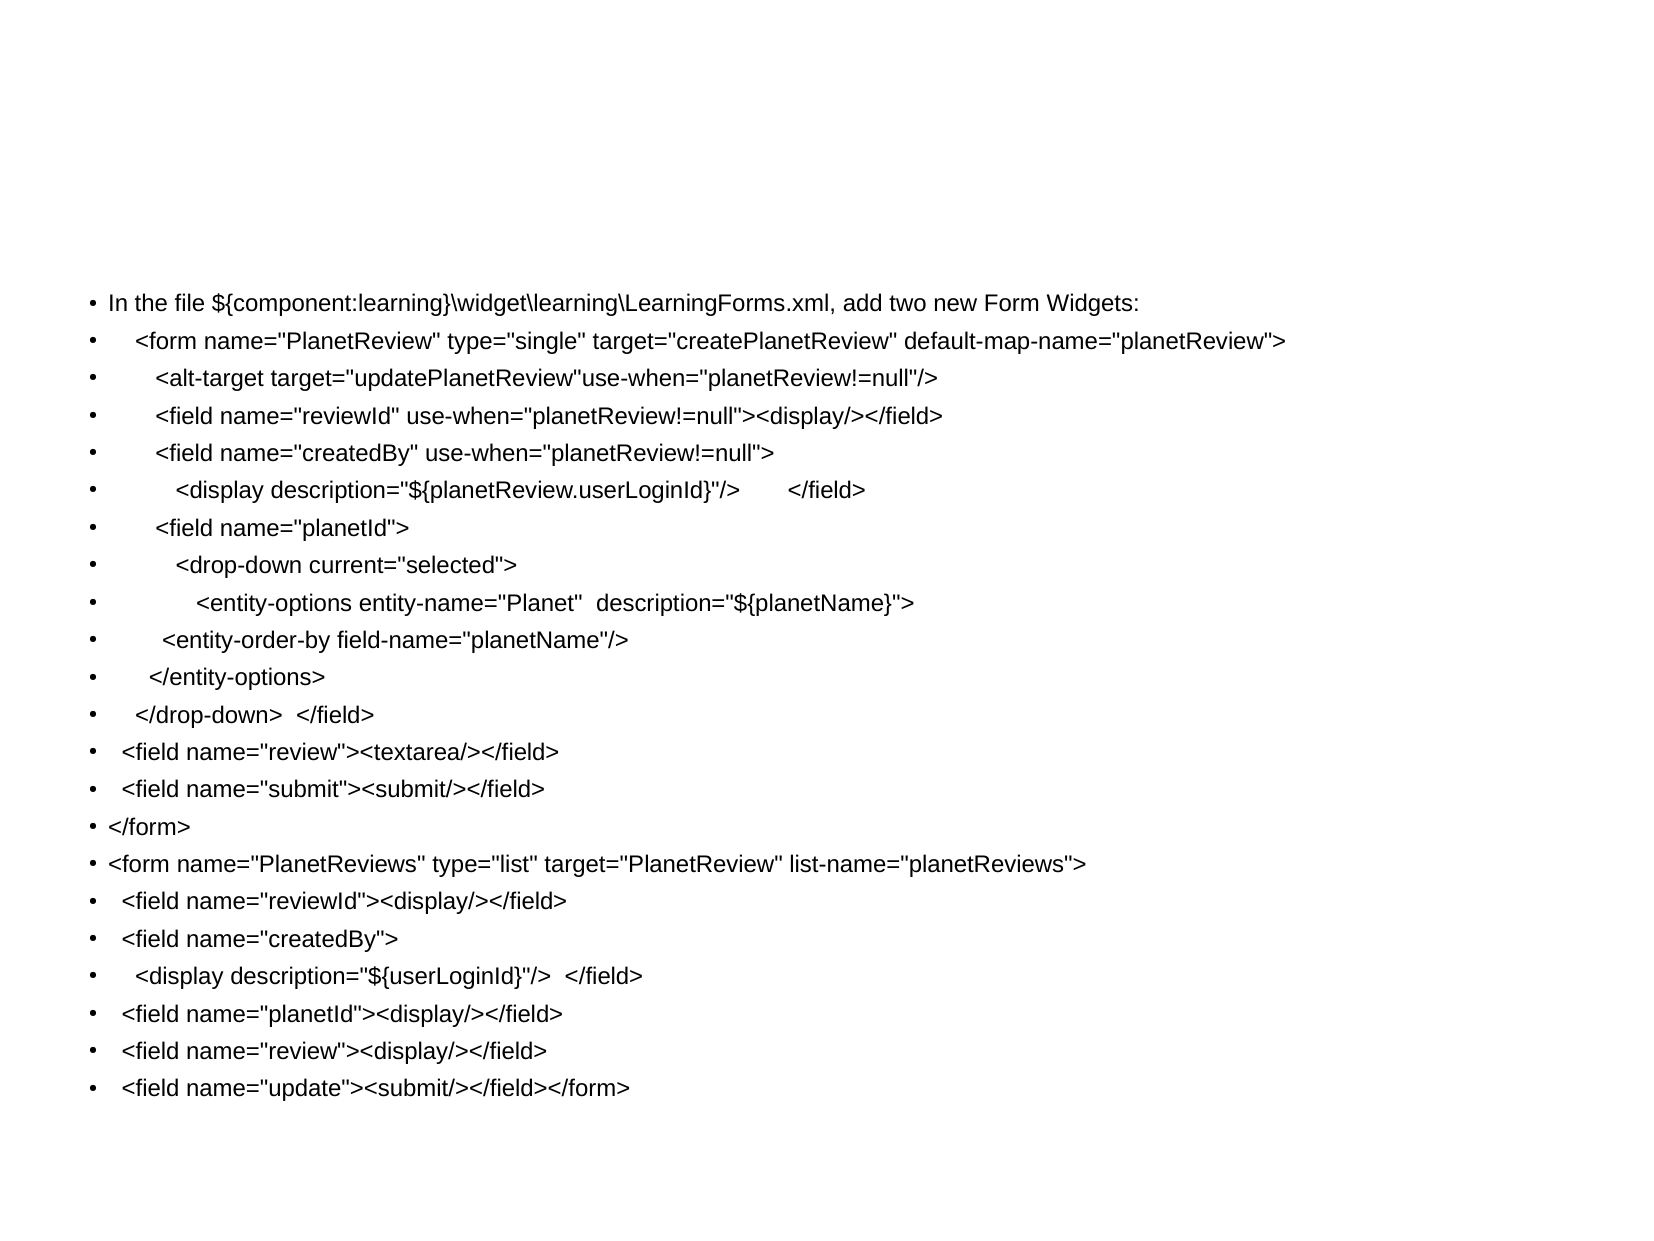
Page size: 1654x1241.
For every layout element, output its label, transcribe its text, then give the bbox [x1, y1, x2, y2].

list In the file ${component:learning}\widget\learning\LearningForms.xml, add two new Form Widgets: <form name="PlanetReview" type="single" target="createPlanetReview" default-map-name="planetReview"> <alt-target target="updatePlanetReview"use-when="planetReview!=null"/> <field name="reviewId" use-when="planetReview!=null"><display/></field> <field name="createdBy" use-when="planetReview!=null"> <display description="${planetReview.userLoginId}"/> </field> <field name="planetId"> <drop-down current="selected"> <entity-options entity-name="Planet" description="${planetName}"> <entity-order-by field-name="planetName"/> </entity-options> </drop-down> </field> <field name="review"><textarea/></field> <field name="submit"><submit/></field> </form> <form name="PlanetReviews" type="list" target="PlanetReview" list-name="planetReviews"> <field name="reviewId"><display/></field> <field name="createdBy"> <display description="${userLoginId}"/> </field> <field name="planetId"><display/></field> <field name="review"><display/></field> <field name="update"><submit/></field></form> [82, 290, 1571, 1109]
